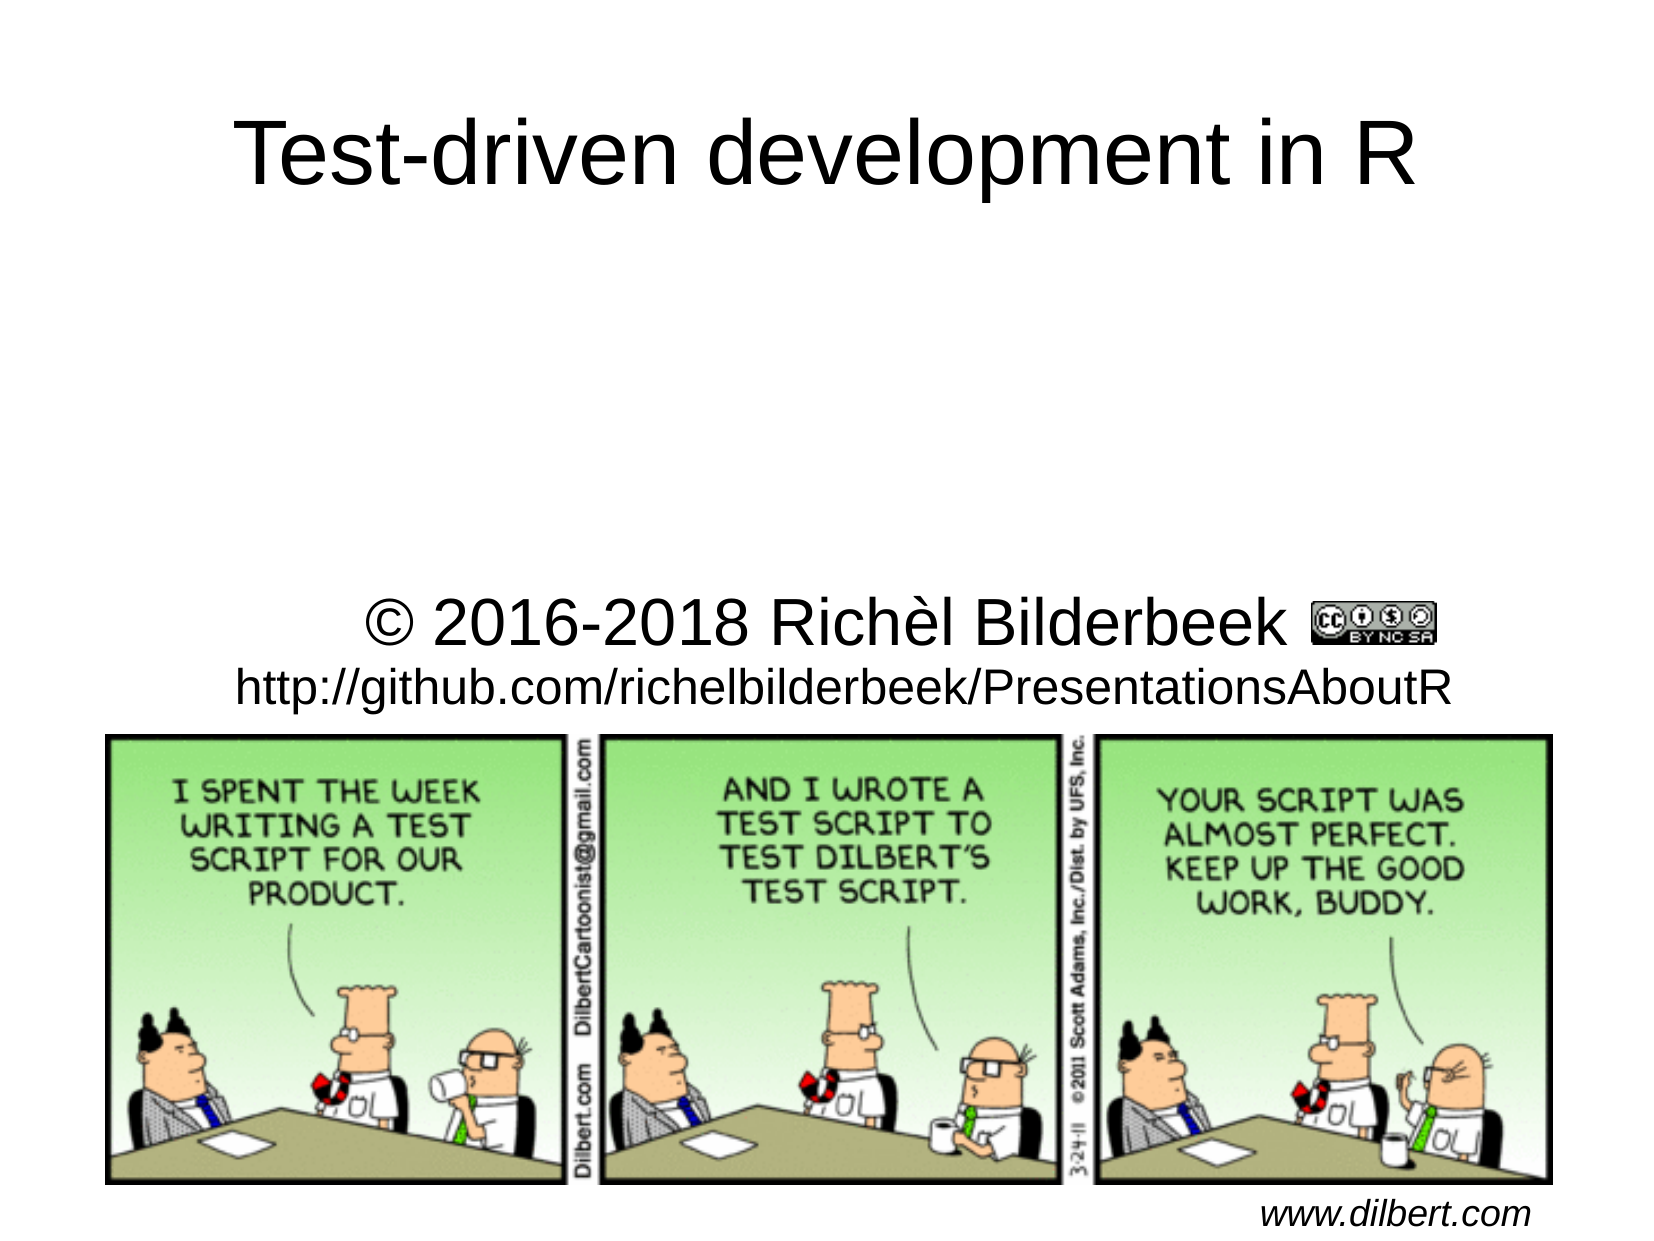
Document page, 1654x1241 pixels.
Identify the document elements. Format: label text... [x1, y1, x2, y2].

picture [1311, 601, 1437, 646]
subtitle © 2016-2018 Richèl Bilderbeek http://github.com/richelbilderbeek/PresentationsAboutR [82, 290, 1571, 1010]
picture [105, 734, 1553, 1186]
text_box www.dilbert.com [1245, 1185, 1548, 1241]
title Test-driven development in R [82, 49, 1571, 257]
